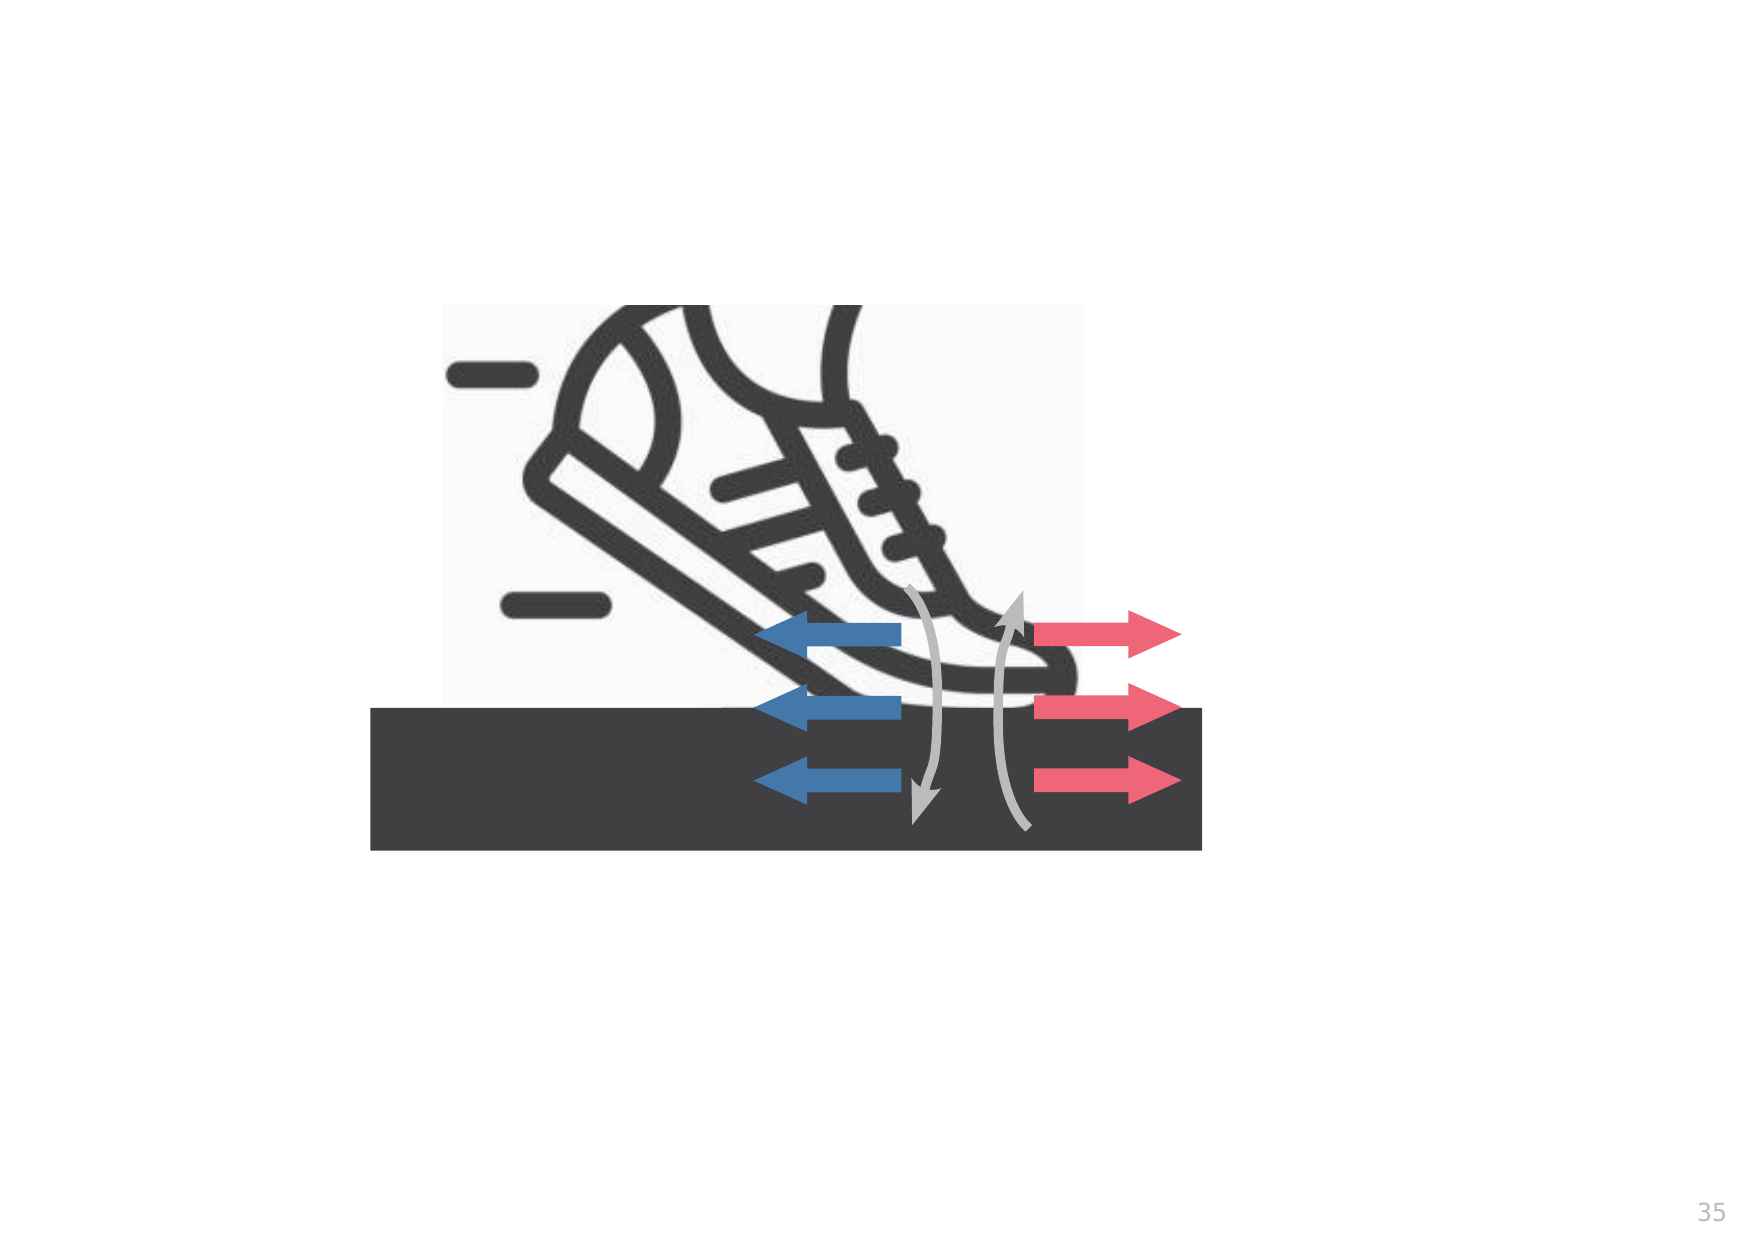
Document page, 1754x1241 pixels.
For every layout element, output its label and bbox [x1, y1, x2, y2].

text_box [753, 610, 902, 659]
text_box [1034, 610, 1182, 659]
text_box [370, 682, 1203, 851]
picture [442, 305, 1083, 707]
